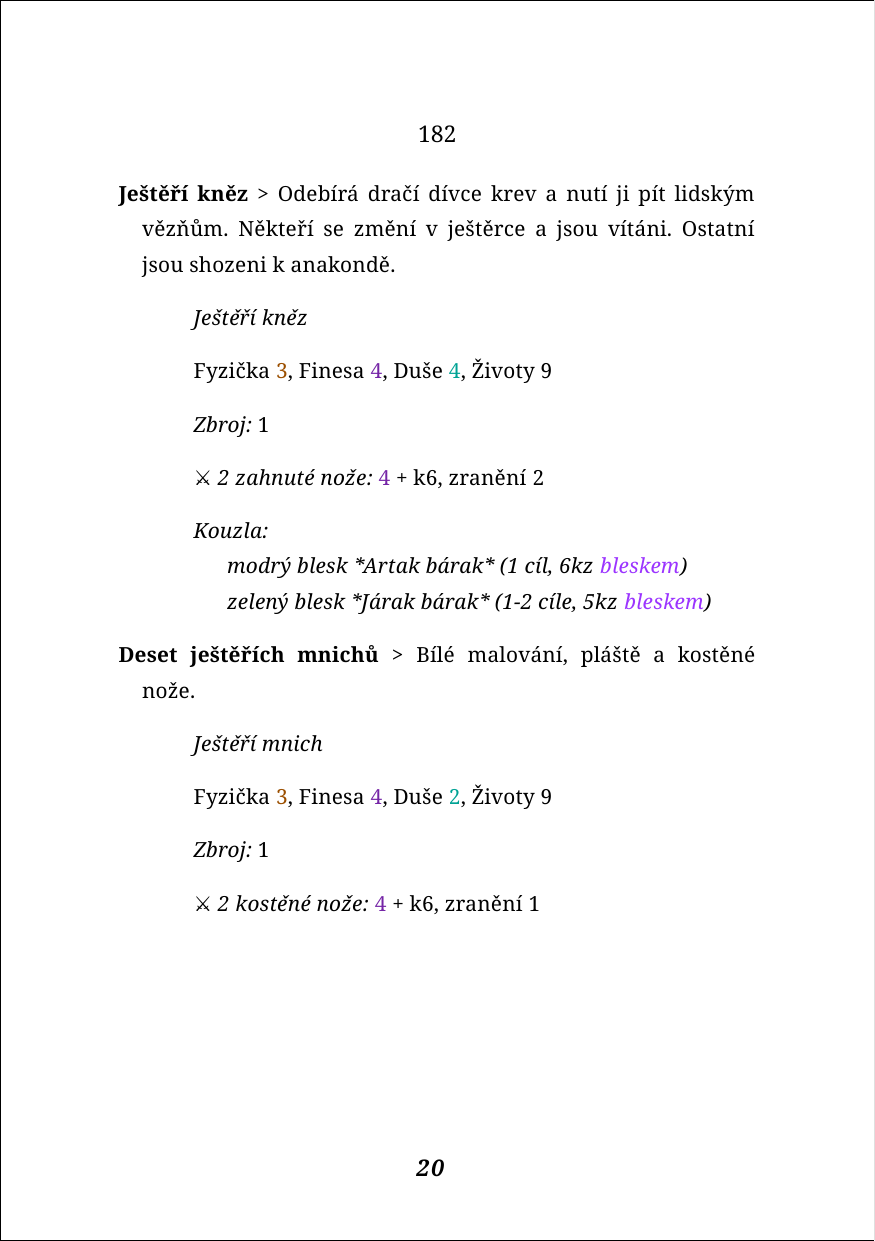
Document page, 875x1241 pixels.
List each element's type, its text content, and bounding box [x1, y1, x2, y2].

list Zbroj: 1 [156, 836, 756, 864]
list ⚔ 2 zahnuté nože: 4 + k6, zranění 2 [156, 463, 756, 491]
list Kouzla: modrý blesk *Artak bárak* (1 cíl, 6kz bleskem) zelený blesk *Járak bárak* (1-2 cíle, 5kz bleskem) [156, 516, 756, 616]
text Ještěří kněz > Odebírá dračí dívce krev a nutí ji pít lidským vězňům. Někteří se změní v ještěrce a jsou vítáni. Ostatní jsou shozeni k anakondě. [118, 179, 756, 278]
text Deset ještěřích mnichů > Bílé malování, pláště a kostěné nože. [118, 640, 756, 704]
list Fyzička 3, Finesa 4, Duše 4, Životy 9 [156, 356, 756, 385]
list Ještěří mnich [156, 729, 756, 758]
list ⚔ 2 kostěné nože: 4 + k6, zranění 1 [156, 889, 756, 917]
list Ještěří kněz [156, 303, 756, 332]
list Zbroj: 1 [156, 410, 756, 438]
list Fyzička 3, Finesa 4, Duše 2, Životy 9 [156, 782, 756, 811]
